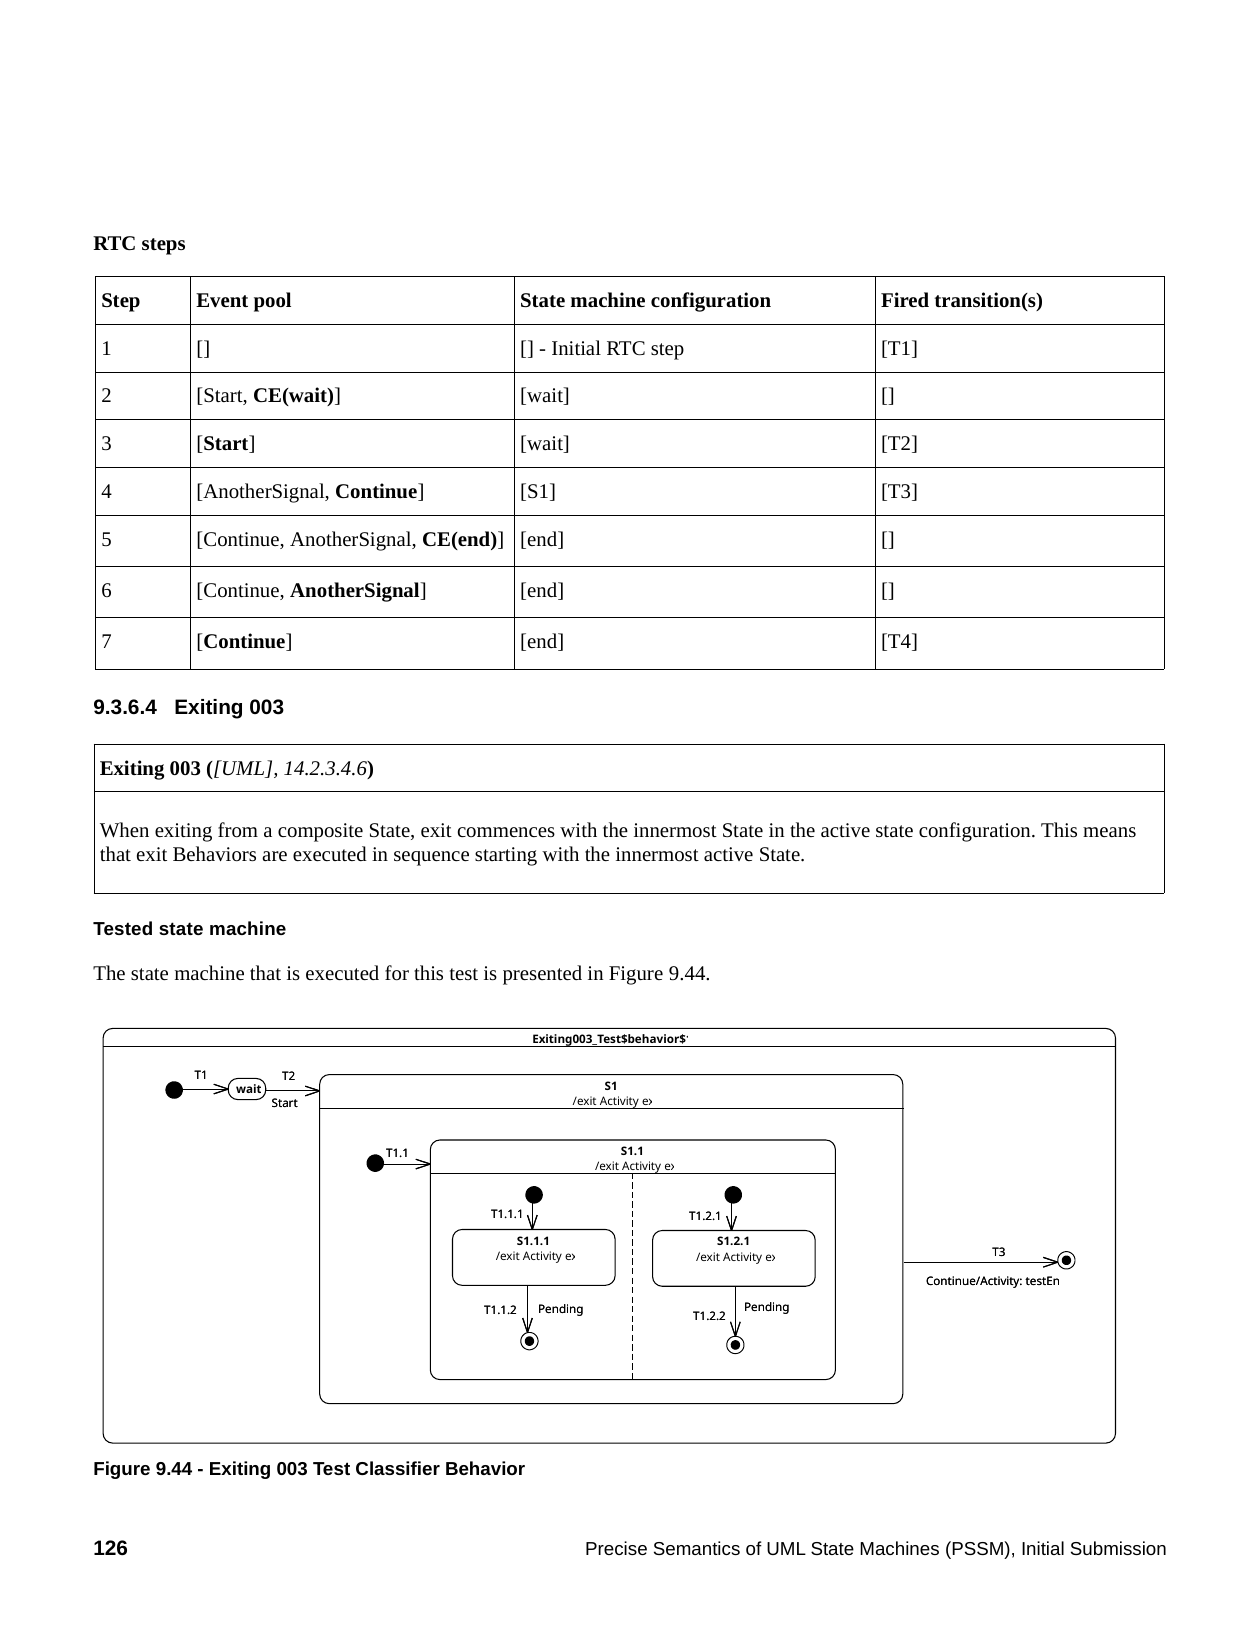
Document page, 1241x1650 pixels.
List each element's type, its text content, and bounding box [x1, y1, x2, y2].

subtitle Exiting 003 [93, 693, 1164, 718]
table_header Exiting 003 ([UML], 14.2.3.4.6) [95, 745, 1164, 791]
table_cell 3 [96, 420, 190, 467]
table_cell [] [876, 373, 1164, 419]
table_cell [T3] [876, 468, 1164, 515]
table_cell [Start] [191, 420, 514, 467]
text The state machine that is executed for this test is presented in Figure 9.44. [93, 961, 1164, 985]
table_cell [Continue] [191, 618, 514, 668]
table_cell [wait] [515, 420, 875, 467]
table_cell [AnotherSignal, Continue] [191, 468, 514, 515]
table_cell [wait] [515, 373, 875, 419]
table_header State machine configuration [515, 277, 875, 324]
table_cell 5 [96, 516, 190, 566]
table_cell [] - Initial RTC step [515, 325, 875, 372]
table_header Event pool [191, 277, 514, 324]
table_cell [S1] [515, 468, 875, 515]
table_cell [end] [515, 618, 875, 668]
table_cell [Continue, AnotherSignal] [191, 567, 514, 617]
table_cell [] [191, 325, 514, 372]
text RTC steps [93, 231, 1164, 255]
table_cell 4 [96, 468, 190, 515]
table_cell 6 [96, 567, 190, 617]
table_cell 7 [96, 618, 190, 668]
table_cell [Start, CE(wait)] [191, 373, 514, 419]
table_cell [T2] [876, 420, 1164, 467]
table_cell [] [876, 516, 1164, 566]
table_cell When exiting from a composite State, exit commences with the innermost State in the active state configuration. This means that exit Behaviors are executed in sequence starting with the innermost active State. [95, 792, 1164, 893]
table_cell [T1] [876, 325, 1164, 372]
table_header Fired transition(s) [876, 277, 1164, 324]
table_cell [end] [515, 567, 875, 617]
table_header Step [96, 277, 190, 324]
table_cell [Continue, AnotherSignal, CE(end)] [191, 516, 514, 566]
table_cell [end] [515, 516, 875, 566]
table_cell [T4] [876, 618, 1164, 668]
text Figure 9.44 - Exiting 003 Test Classifier Behavior [93, 1018, 1127, 1479]
subtitle Tested state machine [93, 918, 1164, 940]
table_cell 1 [96, 325, 190, 372]
table_cell 2 [96, 373, 190, 419]
table_cell [] [876, 567, 1164, 617]
